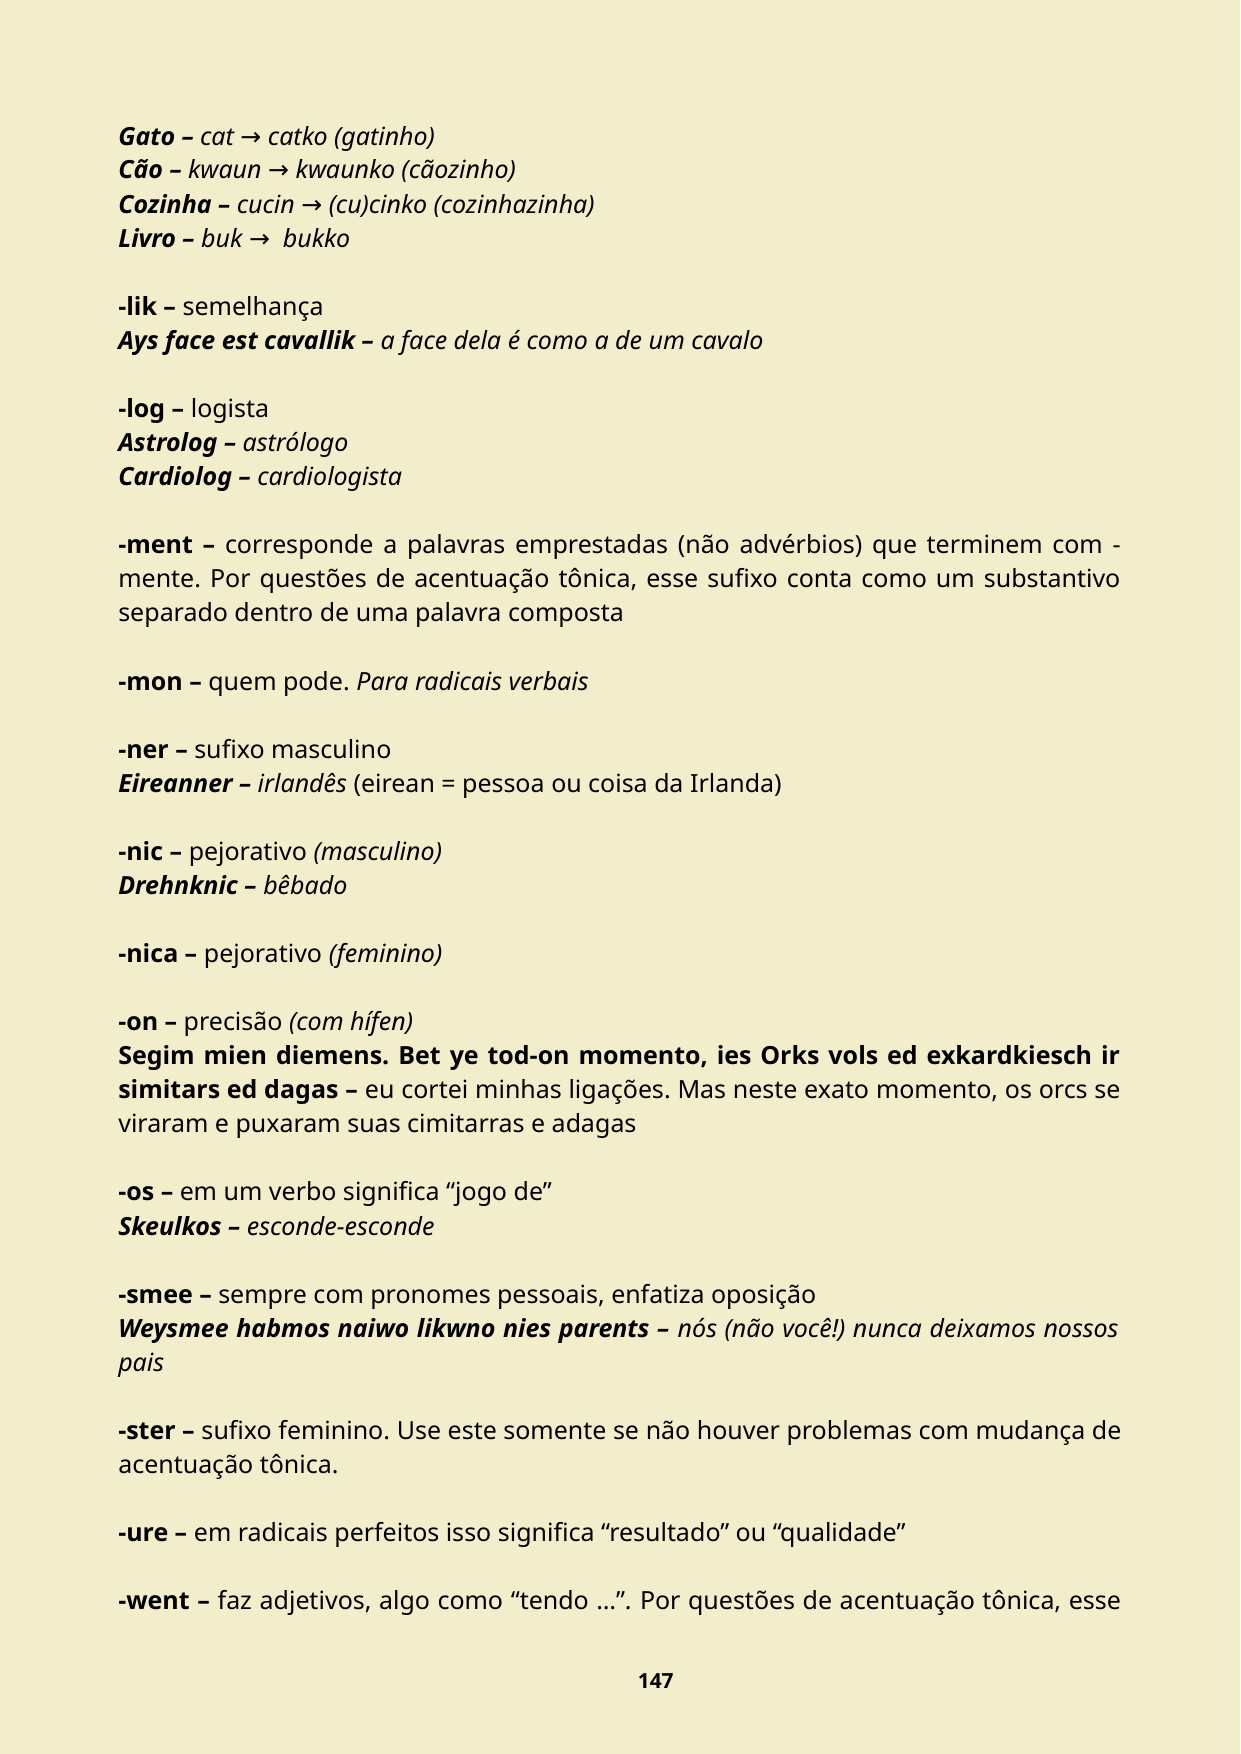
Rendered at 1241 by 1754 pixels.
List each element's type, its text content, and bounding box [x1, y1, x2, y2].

text Skeulkos – esconde-esconde [118, 1208, 1122, 1242]
text Segim mien diemens. Bet ye tod-on momento, ies Orks vols ed exkardkiesch ir simitars ed dagas – eu cortei minhas ligações. Mas neste exato momento, os orcs se viraram e puxaram suas cimitarras e adagas [118, 1038, 1122, 1140]
text Eireanner – irlandês (eirean = pessoa ou coisa da Irlanda) [118, 765, 1122, 799]
text Livro – buk → bukko [118, 220, 1122, 254]
text -os – em um verbo significa “jogo de” [118, 1174, 1122, 1208]
text -nic – pejorativo (masculino) [118, 833, 1122, 867]
text -smee – sempre com pronomes pessoais, enfatiza oposição [118, 1276, 1122, 1310]
text Cão – kwaun → kwaunko (cãozinho) [118, 152, 1122, 186]
text -ner – sufixo masculino [118, 731, 1122, 765]
text -on – precisão (com hífen) [118, 1004, 1122, 1038]
text Cardiolog – cardiologista [118, 459, 1122, 493]
text Gato – cat → catko (gatinho) [118, 118, 1122, 152]
text Weysmee habmos naiwo likwno nies parents – nós (não você!) nunca deixamos nossos pais [118, 1310, 1122, 1378]
text -lik – semelhança [118, 288, 1122, 322]
text -ment – corresponde a palavras emprestadas (não advérbios) que terminem com -mente. Por questões de acentuação tônica, esse sufixo conta como um substantivo separado dentro de uma palavra composta [118, 527, 1122, 629]
text -ure – em radicais perfeitos isso significa “resultado” ou “qualidade” [118, 1515, 1122, 1549]
text Ays face est cavallik – a face dela é como a de um cavalo [118, 322, 1122, 357]
text -nica – pejorativo (feminino) [118, 936, 1122, 970]
text -log – logista [118, 391, 1122, 425]
text -went – faz adjetivos, algo como “tendo …”. Por questões de acentuação tônica, esse [118, 1583, 1122, 1617]
text Cozinha – cucin → (cu)cinko (cozinhazinha) [118, 186, 1122, 220]
text -ster – sufixo feminino. Use este somente se não houver problemas com mudança de acentuação tônica. [118, 1412, 1122, 1481]
text -mon – quem pode. Para radicais verbais [118, 663, 1122, 697]
text Astrolog – astrólogo [118, 425, 1122, 459]
text Drehnknic – bêbado [118, 867, 1122, 902]
